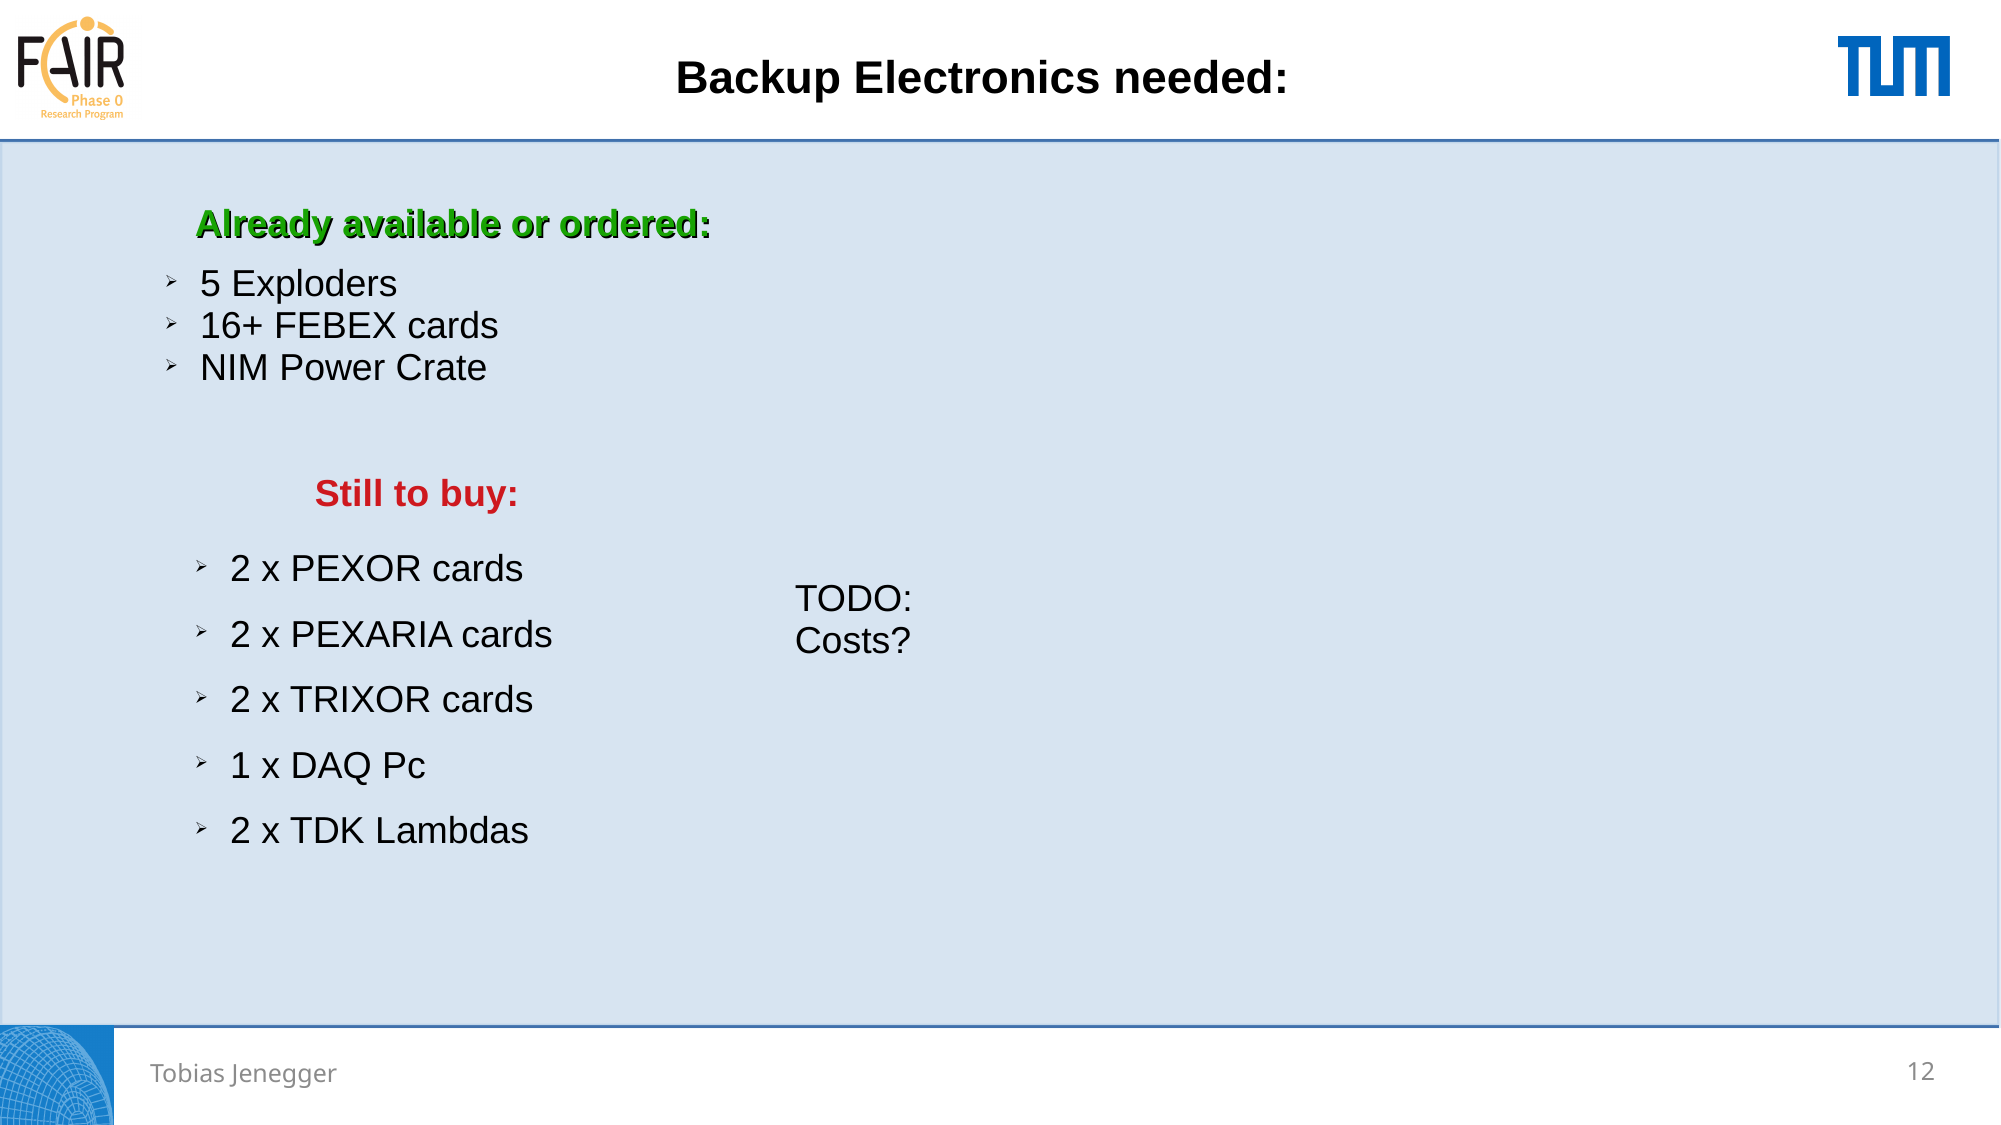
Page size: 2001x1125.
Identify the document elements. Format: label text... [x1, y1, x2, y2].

picture [0, 1025, 114, 1125]
text_box 5 Exploders 16+ FEBEX cards NIM Power Crate [150, 254, 1816, 396]
picture [15, 15, 142, 120]
picture [1838, 36, 1950, 96]
text_box Still to buy: [300, 464, 1036, 522]
text_box 2 x PEXOR cards 2 x PEXARIA cards 2 x TRIXOR cards 1 x DAQ Pc 2 x TDK Lambdas [180, 539, 1921, 925]
text_box Backup Electronics needed: [330, 45, 1636, 112]
text_box TODO: Costs? [780, 570, 1471, 669]
text_box Already available or ordered: [180, 195, 1531, 252]
